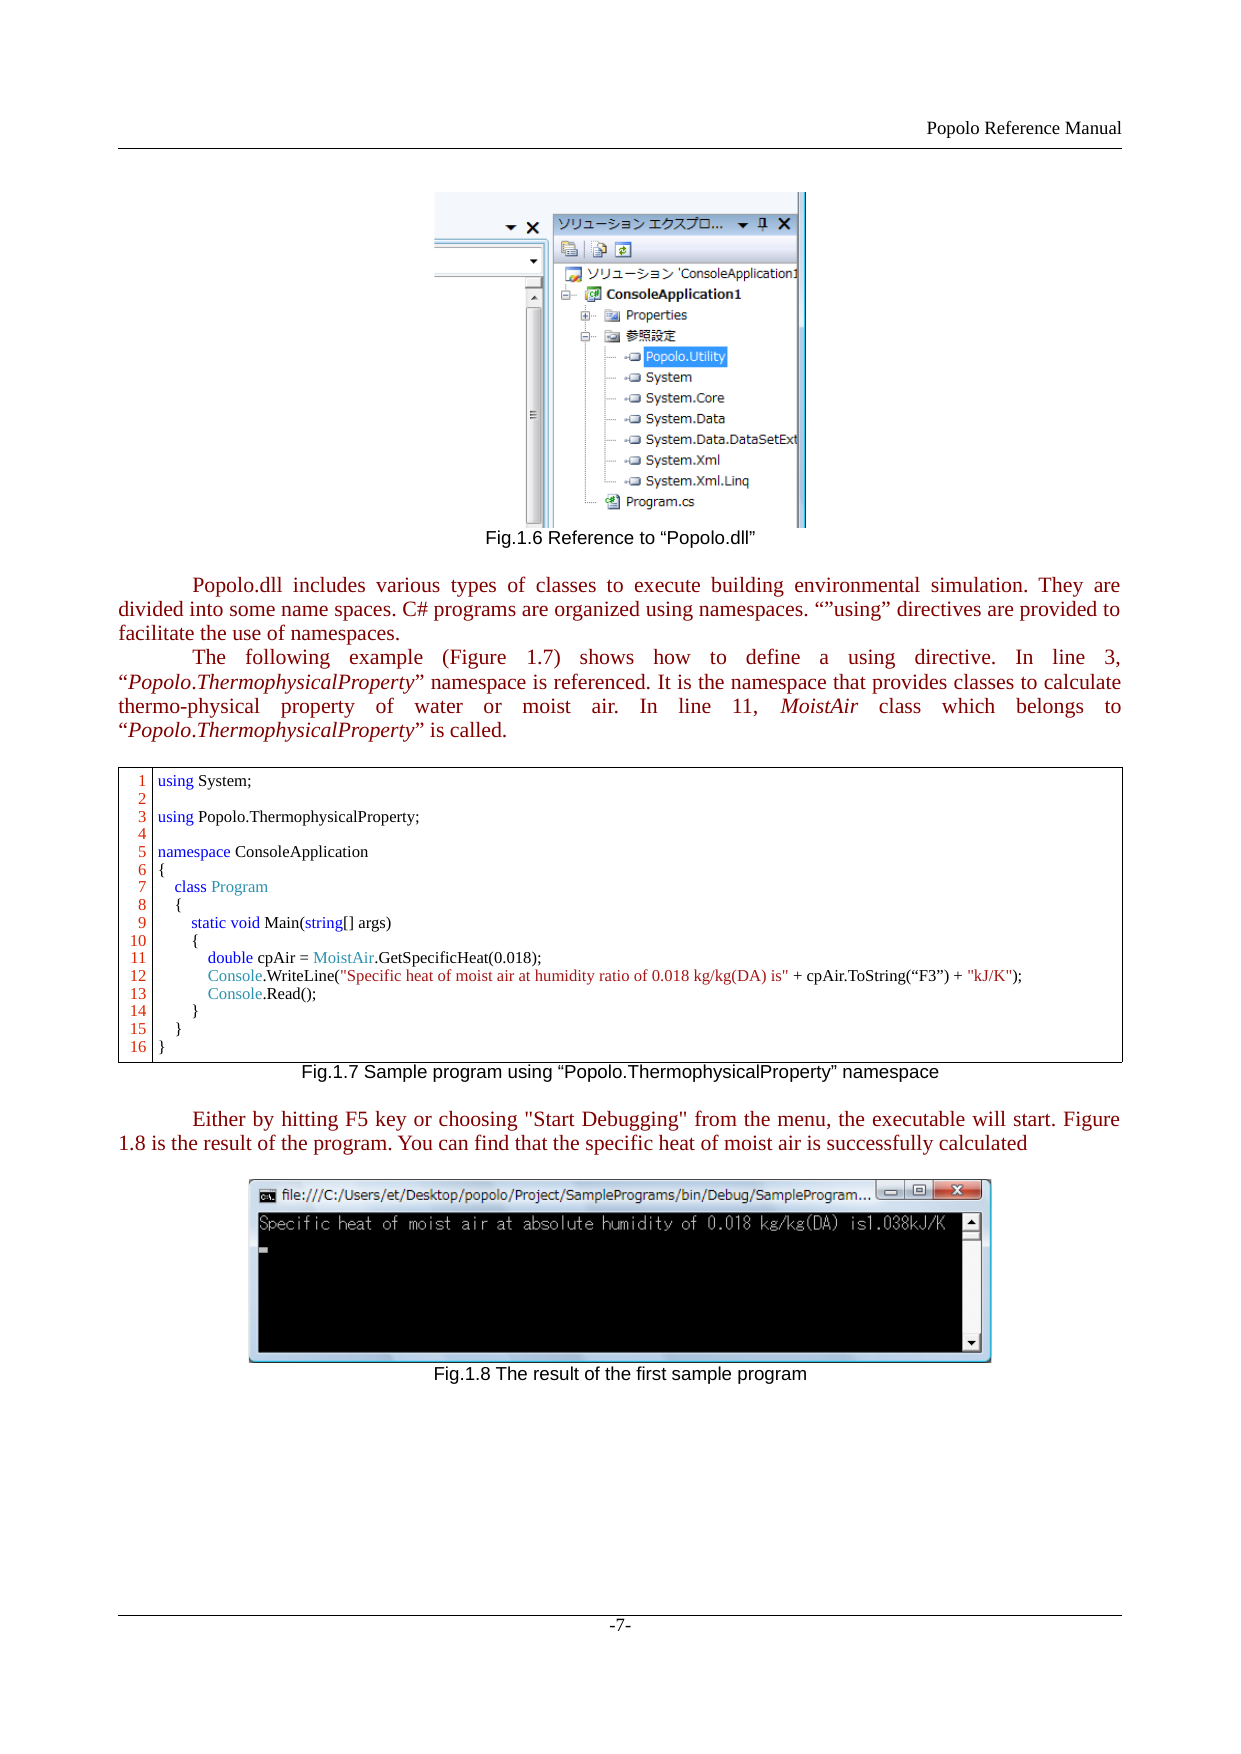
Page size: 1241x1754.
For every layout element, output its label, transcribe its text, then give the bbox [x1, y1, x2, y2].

picture [248, 1179, 992, 1363]
text Either by hitting F5 key or choosing "Start Debugging" from the menu, the executable will start. Figure 1.8 is the result of the program. You can find that the specific heat of moist air is successfully calculated [118, 1107, 1122, 1155]
text Popolo.dll includes various types of classes to execute building environmental simulation. They are divided into some name spaces. C# programs are organized using namespaces. “”using” directives are provided to facilitate the use of namespaces. [118, 572, 1122, 645]
picture [434, 192, 806, 528]
table_header using System; using Popolo.ThermophysicalProperty; namespace ConsoleApplication { class Program { static void Main(string[] args) { double cpAir = MoistAir.GetSpecificHeat(0.018); Console.WriteLine("Specific heat of moist air at humidity ratio of 0.018 kg/kg(DA) is" + cpAir.ToString(“F3”) + "kJ/K"); Console.Read(); } } } [153, 768, 1122, 1062]
text Fig.1.7 Sample program using “Popolo.ThermophysicalProperty” namespace [118, 1063, 1122, 1083]
text Fig.1.8 The result of the first sample program [118, 1363, 1122, 1384]
table_header 1 2 3 4 5 6 7 8 9 10 11 12 13 14 15 16 [119, 768, 152, 1062]
text Fig.1.6 Reference to “Popolo.dll” [118, 184, 1122, 548]
text The following example (Figure 1.7) shows how to define a using directive. In line 3, “Popolo.ThermophysicalProperty” namespace is referenced. It is the namespace that provides classes to calculate thermo-physical property of water or moist air. In line 11, MoistAir class which belongs to “Popolo.ThermophysicalProperty” is called. [118, 645, 1122, 742]
